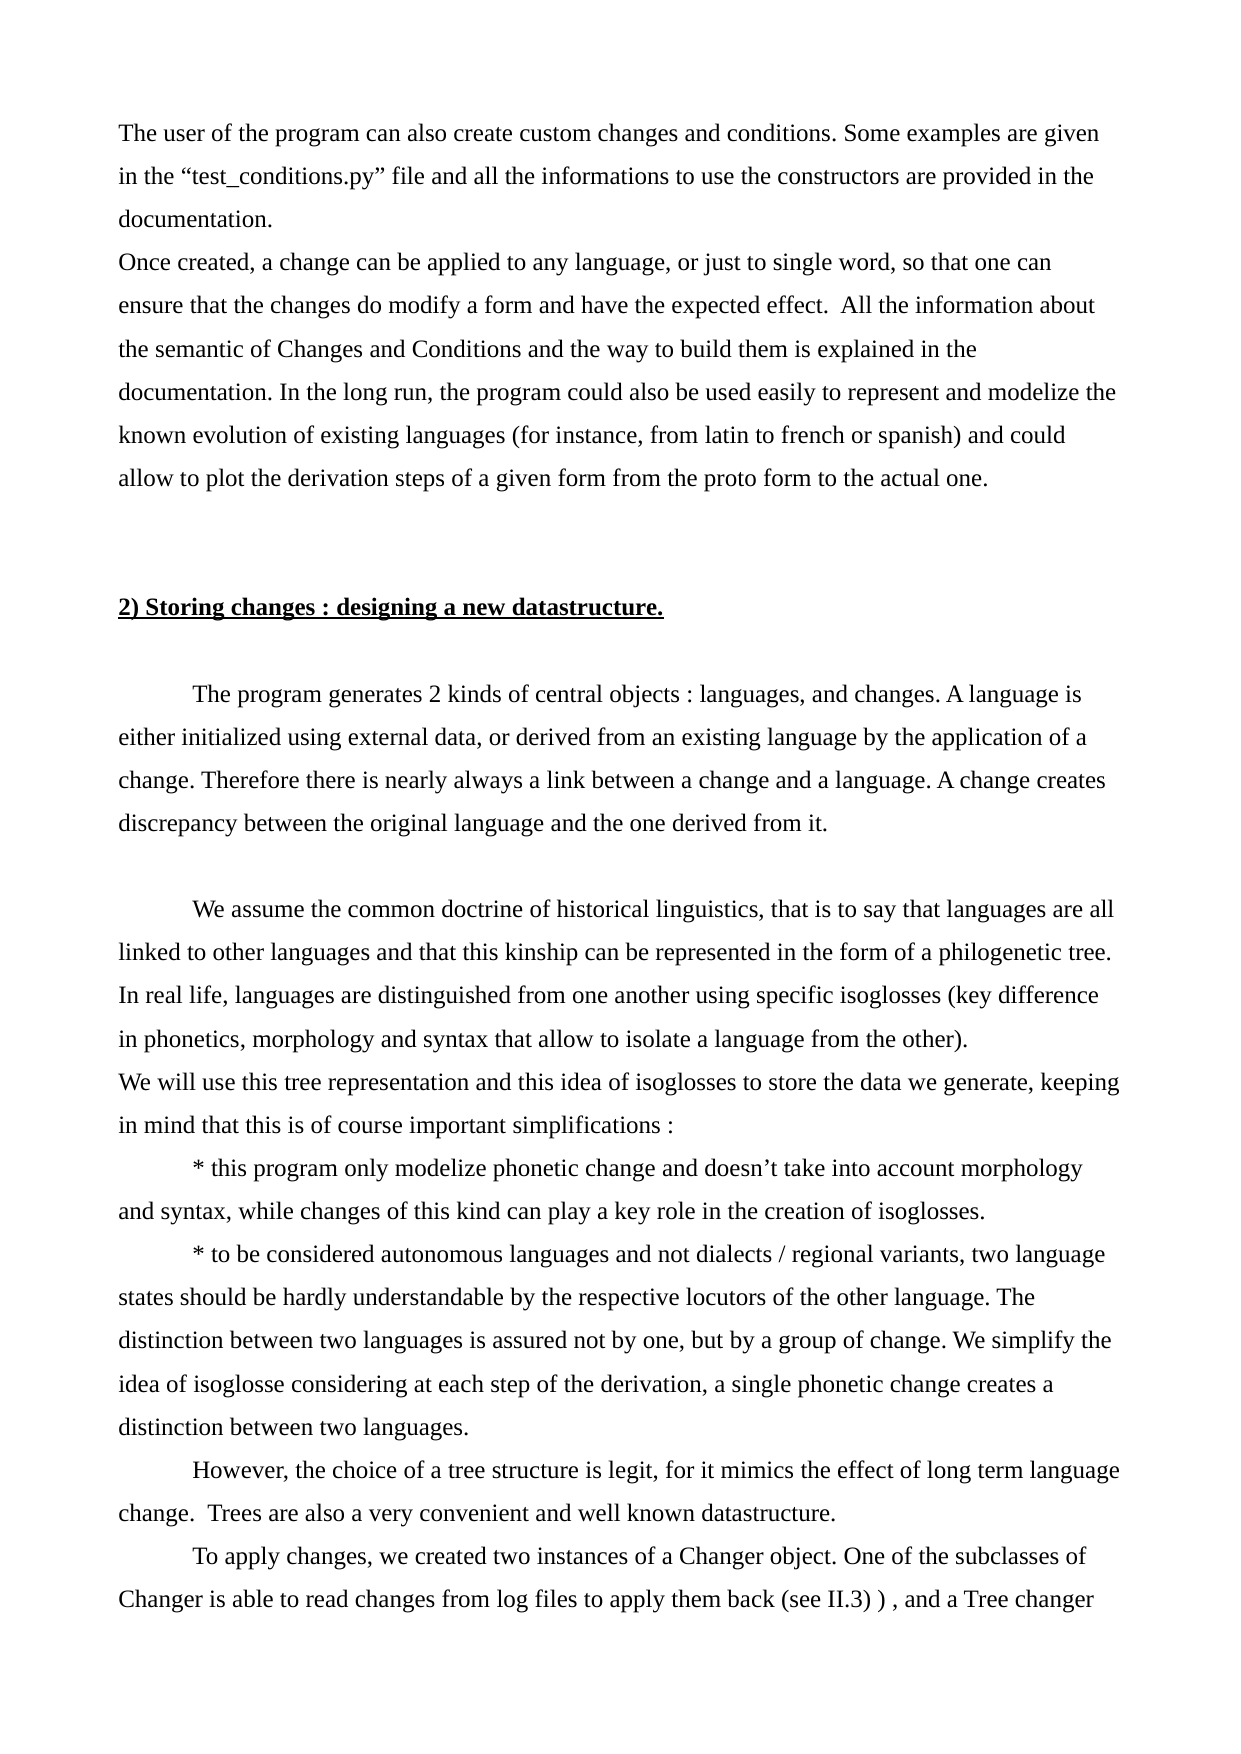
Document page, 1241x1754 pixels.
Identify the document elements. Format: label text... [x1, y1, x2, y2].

text In real life, languages are distinguished from one another using specific isoglosses (key difference in phonetics, morphology and syntax that allow to isolate a language from the other). [118, 981, 1122, 1052]
text Once created, a change can be applied to any language, or just to single word, so that one can ensure that the changes do modify a form and have the expected effect. All the information about the semantic of Changes and Conditions and the way to build them is explained in the documentation. In the long run, the program could also be used easily to represent and modelize the known evolution of existing languages (for instance, from latin to french or spanish) and could allow to plot the derivation steps of a given form from the proto form to the actual one. [118, 247, 1122, 492]
text We will use this tree representation and this idea of isoglosses to store the data we generate, keeping in mind that this is of course important simplifications : [118, 1067, 1122, 1139]
text The user of the program can also create custom changes and conditions. Some examples are given in the “test_conditions.py” file and all the informations to use the constructors are provided in the documentation. [118, 118, 1122, 233]
text * this program only modelize phonetic change and doesn’t take into account morphology and syntax, while changes of this kind can play a key role in the creation of isoglosses. [118, 1153, 1122, 1225]
text 2) Storing changes : designing a new datastructure. [118, 592, 1122, 621]
text However, the choice of a tree structure is legit, for it mimics the effect of long term language change. Trees are also a very convenient and well known datastructure. [118, 1455, 1122, 1527]
text The program generates 2 kinds of central objects : languages, and changes. A language is either initialized using external data, or derived from an existing language by the application of a change. Therefore there is nearly always a link between a change and a language. A change creates discrepancy between the original language and the one derived from it. [118, 679, 1122, 837]
text To apply changes, we created two instances of a Changer object. One of the subclasses of Changer is able to read changes from log files to apply them back (see II.3) ) , and a Tree changer [118, 1541, 1122, 1613]
text We assume the common doctrine of historical linguistics, that is to say that languages are all linked to other languages and that this kinship can be represented in the form of a philogenetic tree. [118, 894, 1122, 966]
text * to be considered autonomous languages and not dialects / regional variants, two language states should be hardly understandable by the respective locutors of the other language. The distinction between two languages is assured not by one, but by a group of change. We simplify the idea of isoglosse considering at each step of the derivation, a single phonetic change creates a distinction between two languages. [118, 1239, 1122, 1441]
